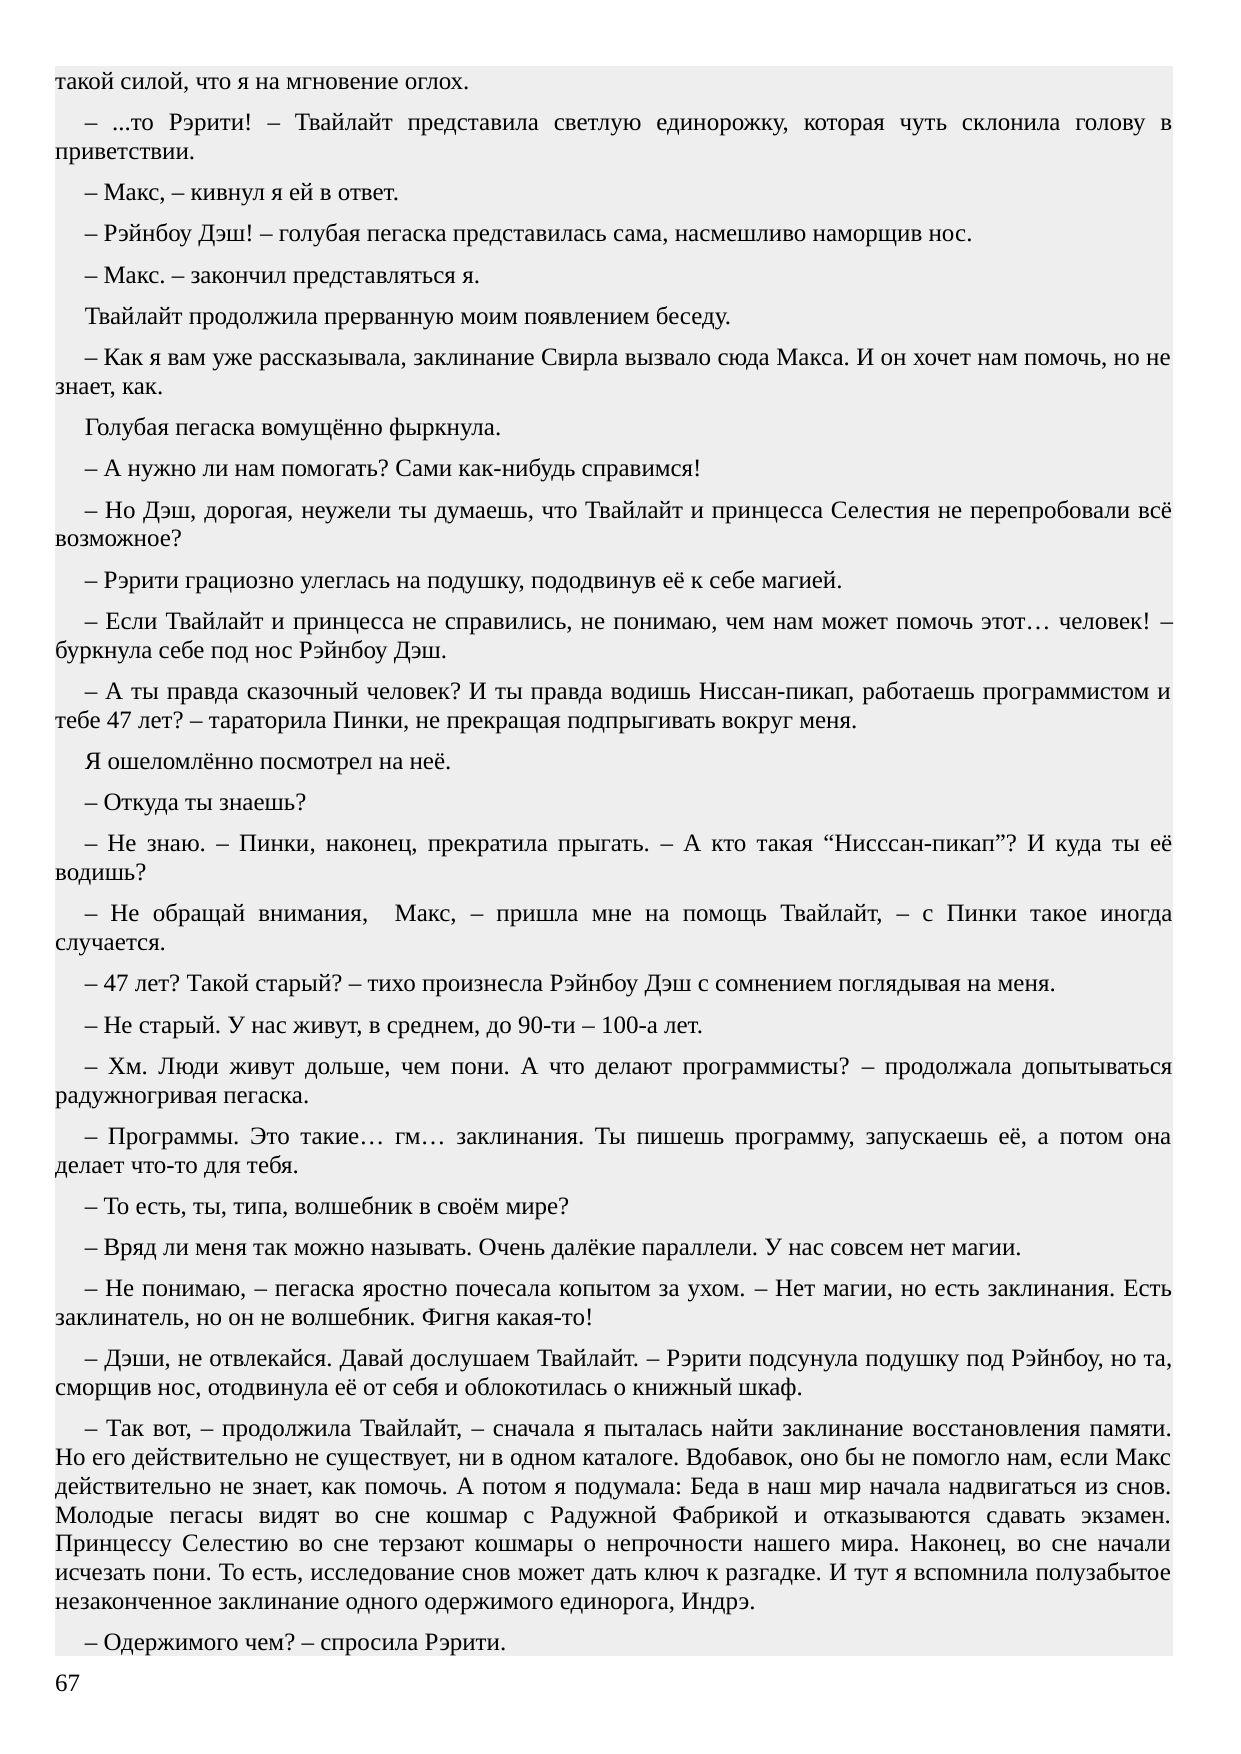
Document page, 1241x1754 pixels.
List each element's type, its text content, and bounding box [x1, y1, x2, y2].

text – Не знаю. – Пинки, наконец, прекратила прыгать. – А кто такая “Нисссан-пикап”? И куда ты её водишь? [55, 828, 1173, 886]
text – Одержимого чем? – спросила Рэрити. [55, 1627, 1173, 1656]
text – То есть, ты, типа, волшебник в своём мире? [55, 1191, 1173, 1220]
text Голубая пегаска вомущённо фыркнула. [55, 412, 1173, 441]
text – Но Дэш, дорогая, неужели ты думаешь, что Твайлайт и принцесса Селестия не перепробовали всё возможное? [55, 495, 1173, 552]
text – Рэйнбоу Дэш! – голубая пегаска представилась сама, насмешливо наморщив нос. [55, 218, 1173, 247]
text – Макс, – кивнул я ей в ответ. [55, 177, 1173, 206]
text Твайлайт продолжила прерванную моим появлением беседу. [55, 301, 1173, 330]
text – А нужно ли нам помогать? Сами как-нибудь справимся! [55, 453, 1173, 482]
text – Не старый. У нас живут, в среднем, до 90-ти – 100-а лет. [55, 1010, 1173, 1038]
text – А ты правда сказочный человек? И ты правда водишь Ниссан-пикап, работаешь программистом и тебе 47 лет? – тараторила Пинки, не прекращая подпрыгивать вокруг меня. [55, 676, 1173, 733]
text – Так вот, – продолжила Твайлайт, – сначала я пыталась найти заклинание восстановления памяти. Но его действительно не существует, ни в одном каталоге. Вдобавок, оно бы не помогло нам, если Макс действительно не знает, как помочь. А потом я подумала: Беда в наш мир начала надвигаться из снов. Молодые пегасы видят во сне кошмар с Радужной Фабрикой и отказываются сдавать экзамен. Принцессу Селестию во сне терзают кошмары о непрочности нашего мира. Наконец, во сне начали исчезать пони. То есть, исследование снов может дать ключ к разгадке. И тут я вспомнила полузабытое незаконченное заклинание одного одержимого единорога, Индрэ. [55, 1413, 1173, 1615]
text – Если Твайлайт и принцесса не справились, не понимаю, чем нам может помочь этот… человек! – буркнула себе под нос Рэйнбоу Дэш. [55, 606, 1173, 663]
text такой силой, что я на мгновение оглох. [55, 66, 1173, 95]
text – Макс. – закончил представляться я. [55, 260, 1173, 288]
text – Рэрити грациозно улеглась на подушку, пододвинув её к себе магией. [55, 565, 1173, 593]
text Я ошеломлённо посмотрел на неё. [55, 746, 1173, 775]
text – Вряд ли меня так можно называть. Очень далёкие параллели. У нас совсем нет магии. [55, 1232, 1173, 1261]
text – Как я вам уже рассказывала, заклинание Свирла вызвало сюда Макса. И он хочет нам помочь, но не знает, как. [55, 342, 1173, 400]
text – Программы. Это такие… гм… заклинания. Ты пишешь программу, запускаешь её, а потом она делает что-то для тебя. [55, 1121, 1173, 1178]
text – Хм. Люди живут дольше, чем пони. А что делают программисты? – продолжала допытываться радужногривая пегаска. [55, 1051, 1173, 1108]
text – ...то Рэрити! – Твайлайт представила светлую единорожку, которая чуть склонила голову в приветствии. [55, 107, 1173, 165]
text – Дэши, не отвлекайся. Давай дослушаем Твайлайт. – Рэрити подсунула подушку под Рэйнбоу, но та, сморщив нос, отодвинула её от себя и облокотилась о книжный шкаф. [55, 1343, 1173, 1401]
text – 47 лет? Такой старый? – тихо произнесла Рэйнбоу Дэш с сомнением поглядывая на меня. [55, 968, 1173, 997]
text – Не понимаю, – пегаска яростно почесала копытом за ухом. – Нет магии, но есть заклинания. Есть заклинатель, но он не волшебник. Фигня какая-то! [55, 1273, 1173, 1331]
text – Не обращай внимания, Макс, – пришла мне на помощь Твайлайт, – с Пинки такое иногда случается. [55, 898, 1173, 956]
text – Откуда ты знаешь? [55, 787, 1173, 816]
